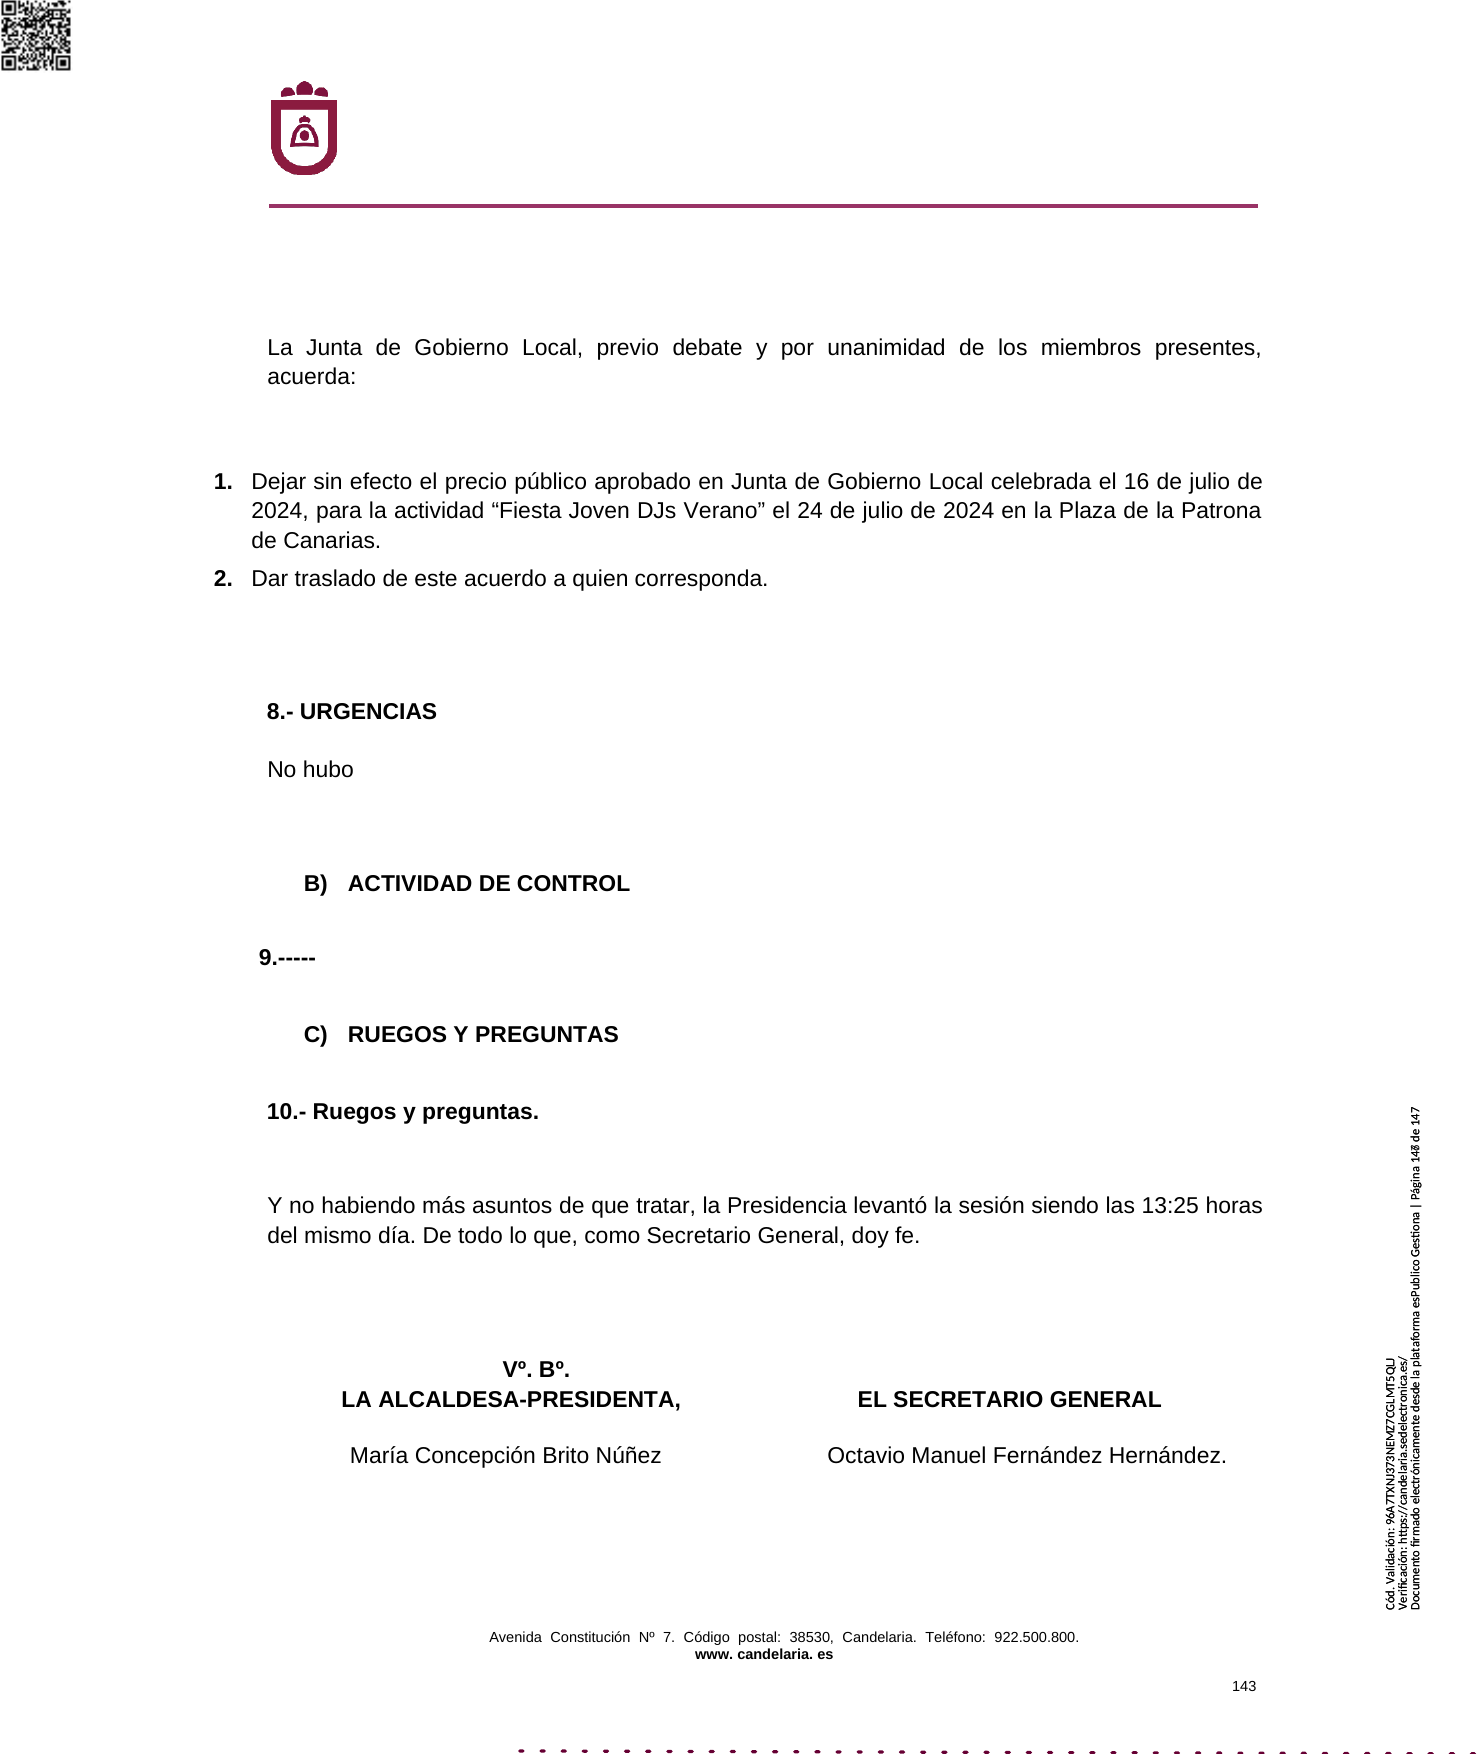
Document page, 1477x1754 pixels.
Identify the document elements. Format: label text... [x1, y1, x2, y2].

text María Concepción Brito Núñez Octavio Manuel Fernández Hernández. [267, 1442, 1263, 1469]
text La Junta de Gobierno Local, previo debate y por unanimidad de los miembros presentes, acuerda: [267, 333, 1263, 389]
text Y no habiendo más asuntos de que tratar, la Presidencia levantó la sesión siendo las 13:25 horas del mismo día. De todo lo que, como Secretario General, doy fe. [267, 1192, 1263, 1248]
text No hubo [267, 756, 1263, 782]
list RUEGOS Y PREGUNTAS [303, 1021, 1263, 1047]
text 8.- URGENCIAS [267, 698, 1263, 724]
text 10.- Ruegos y preguntas. [267, 1098, 1263, 1124]
text 9.----- [252, 944, 1263, 971]
text LA ALCALDESA-PRESIDENTA, EL SECRETARIO GENERAL [251, 1386, 1269, 1412]
list Dar traslado de este acuerdo a quien corresponda. [214, 565, 1263, 591]
text Vº. Bº. [267, 1356, 1263, 1382]
list ACTIVIDAD DE CONTROL [303, 869, 1263, 896]
list Dejar sin efecto el precio público aprobado en Junta de Gobierno Local celebrada el 16 de julio de 2024, para la actividad “Fiesta Joven DJs Verano” el 24 de julio de 2024 en la Plaza de la Patrona de Canarias. [214, 468, 1263, 553]
